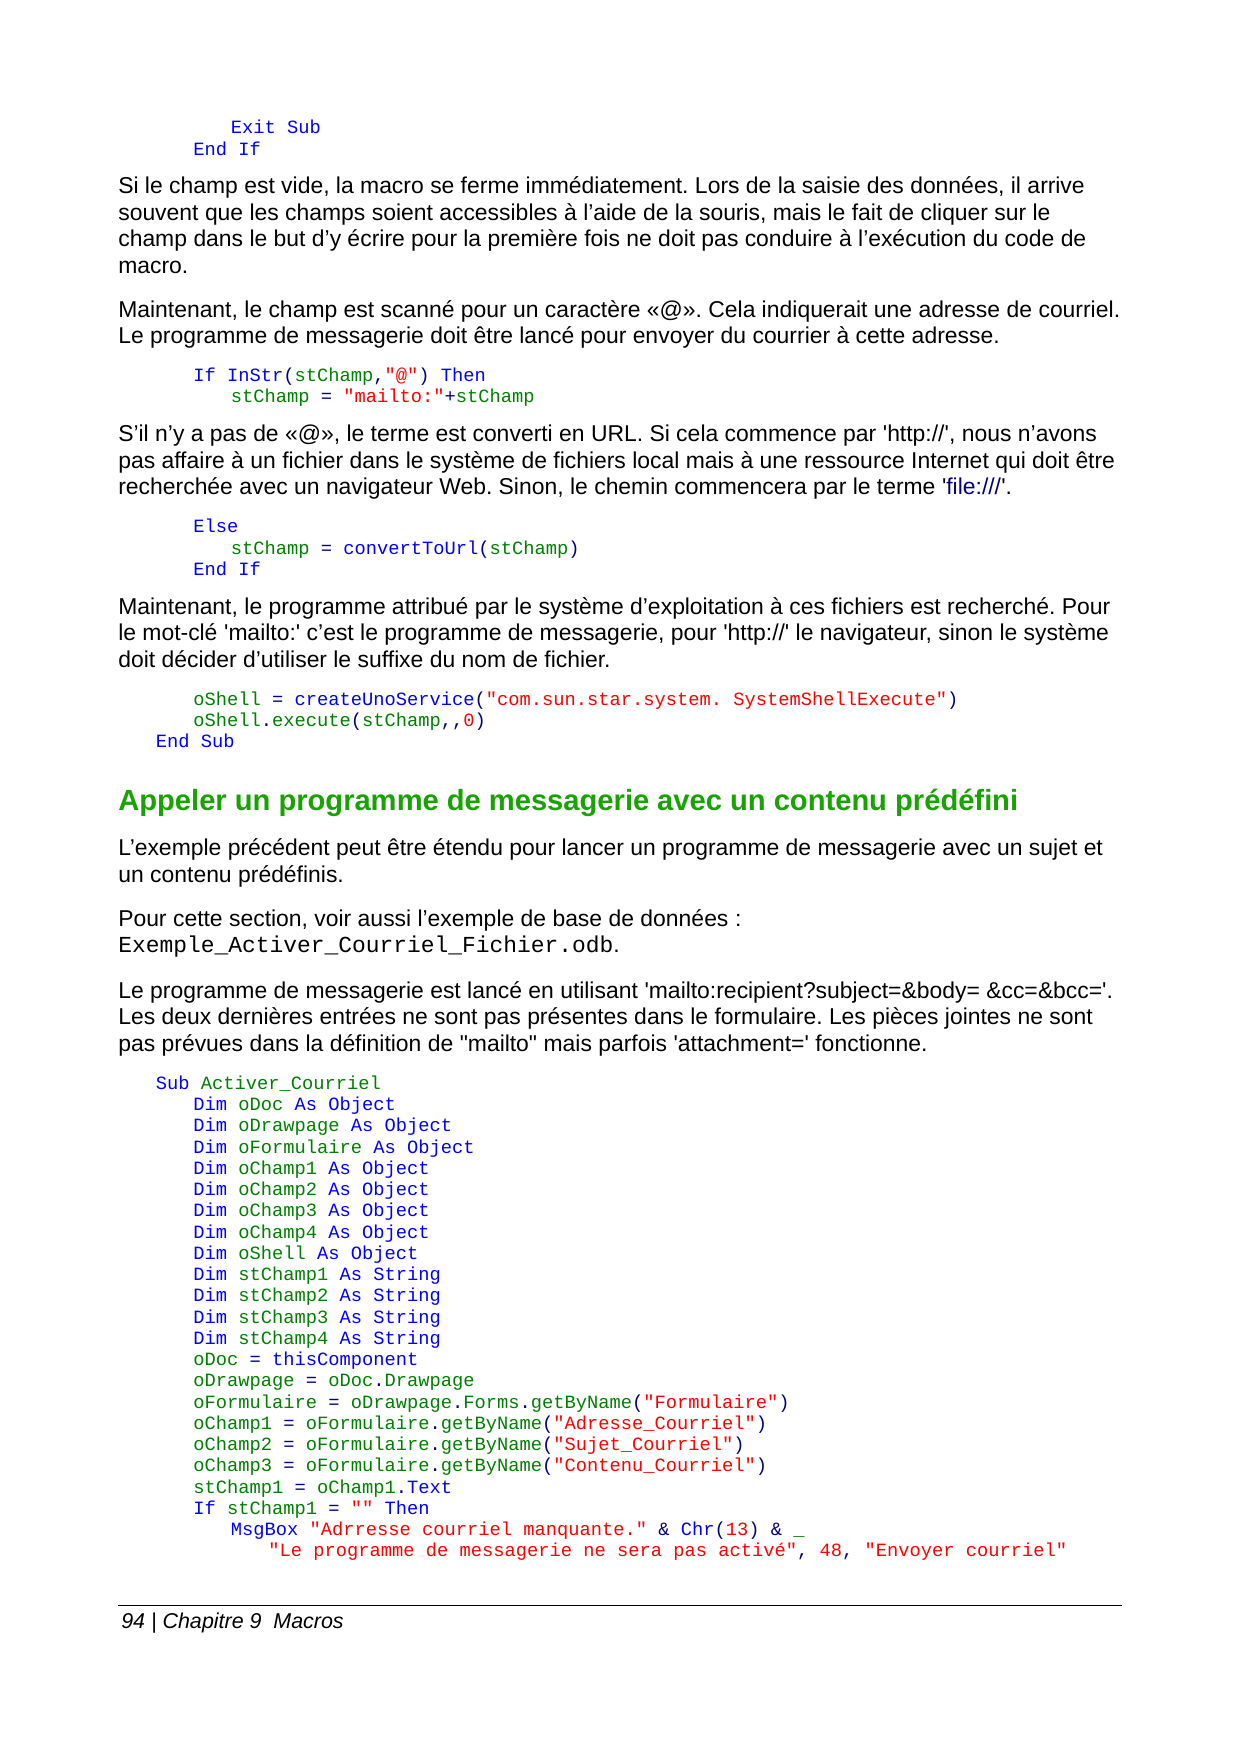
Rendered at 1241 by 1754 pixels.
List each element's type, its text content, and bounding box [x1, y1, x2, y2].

text oShell.execute(stChamp,,0) [156, 711, 1122, 732]
text Pour cette section, voir aussi l’exemple de base de données : Exemple_Activer_Courriel_Fichier.odb. [118, 904, 1122, 959]
text S’il n’y a pas de «@», le terme est converti en URL. Si cela commence par 'http://', nous n’avons pas affaire à un fichier dans le système de fichiers local mais à une ressource Internet qui doit être recherchée avec un navigateur Web. Sinon, le chemin commencera par le terme 'file:///'. [118, 420, 1122, 499]
text Dim oDrawpage As Object [156, 1116, 1122, 1137]
text Else [156, 517, 1122, 538]
text oDrawpage = oDoc.Drawpage [156, 1371, 1122, 1392]
text Dim oChamp2 As Object [156, 1180, 1122, 1201]
text Dim oChamp1 As Object [156, 1159, 1122, 1180]
text Dim stChamp3 As String [156, 1307, 1122, 1329]
text Dim oChamp3 As Object [156, 1201, 1122, 1222]
text stChamp = convertToUrl(stChamp) [156, 538, 1122, 560]
text stChamp = "mailto:"+stChamp [156, 387, 1122, 408]
text oFormulaire = oDrawpage.Forms.getByName("Formulaire") [156, 1392, 1122, 1414]
subtitle Appeler un programme de messagerie avec un contenu prédéfini [118, 783, 1122, 816]
text Dim stChamp1 As String [156, 1265, 1122, 1286]
text oChamp3 = oFormulaire.getByName("Contenu_Courriel") [156, 1456, 1122, 1477]
text Dim oShell As Object [156, 1244, 1122, 1265]
text Dim oFormulaire As Object [156, 1137, 1122, 1159]
text oShell = createUnoService("com.sun.star.system. SystemShellExecute") [156, 689, 1122, 711]
text Le programme de messagerie est lancé en utilisant 'mailto:recipient?subject=&body= &cc=&bcc='. Les deux dernières entrées ne sont pas présentes dans le formulaire. Les pièces jointes ne sont pas prévues dans la définition de "mailto" mais parfois 'attachment=' fonctionne. [118, 977, 1122, 1056]
text Si le champ est vide, la macro se ferme immédiatement. Lors de la saisie des données, il arrive souvent que les champs soient accessibles à l’aide de la souris, mais le fait de cliquer sur le champ dans le but d’y écrire pour la première fois ne doit pas conduire à l’exécution du code de macro. [118, 172, 1122, 278]
text End Sub [156, 732, 1122, 753]
text If InStr(stChamp,"@") Then [156, 366, 1122, 387]
text Exit Sub [156, 118, 1122, 139]
text oChamp1 = oFormulaire.getByName("Adresse_Courriel") [156, 1414, 1122, 1435]
text oChamp2 = oFormulaire.getByName("Sujet_Courriel") [156, 1435, 1122, 1456]
text oDoc = thisComponent [156, 1350, 1122, 1371]
text Maintenant, le programme attribué par le système d’exploitation à ces fichiers est recherché. Pour le mot-clé 'mailto:' c’est le programme de messagerie, pour 'http://' le navigateur, sinon le système doit décider d’utiliser le suffixe du nom de fichier. [118, 593, 1122, 672]
text End If [156, 560, 1122, 581]
text Dim oDoc As Object [156, 1095, 1122, 1116]
text stChamp1 = oChamp1.Text [156, 1477, 1122, 1499]
text L’exemple précédent peut être étendu pour lancer un programme de messagerie avec un sujet et un contenu prédéfinis. [118, 834, 1122, 887]
text Dim stChamp4 As String [156, 1329, 1122, 1350]
text Sub Activer_Courriel [156, 1074, 1122, 1095]
text If stChamp1 = "" Then [156, 1499, 1122, 1520]
text Maintenant, le champ est scanné pour un caractère «@». Cela indiquerait une adresse de courriel. Le programme de messagerie doit être lancé pour envoyer du courrier à cette adresse. [118, 296, 1122, 348]
text MsgBox "Adrresse courriel manquante." & Chr(13) & _ "Le programme de messagerie ne sera pas activé", 48, "Envoyer courriel" [156, 1520, 1122, 1562]
text Dim stChamp2 As String [156, 1286, 1122, 1307]
text End If [156, 139, 1122, 161]
text Dim oChamp4 As Object [156, 1222, 1122, 1244]
